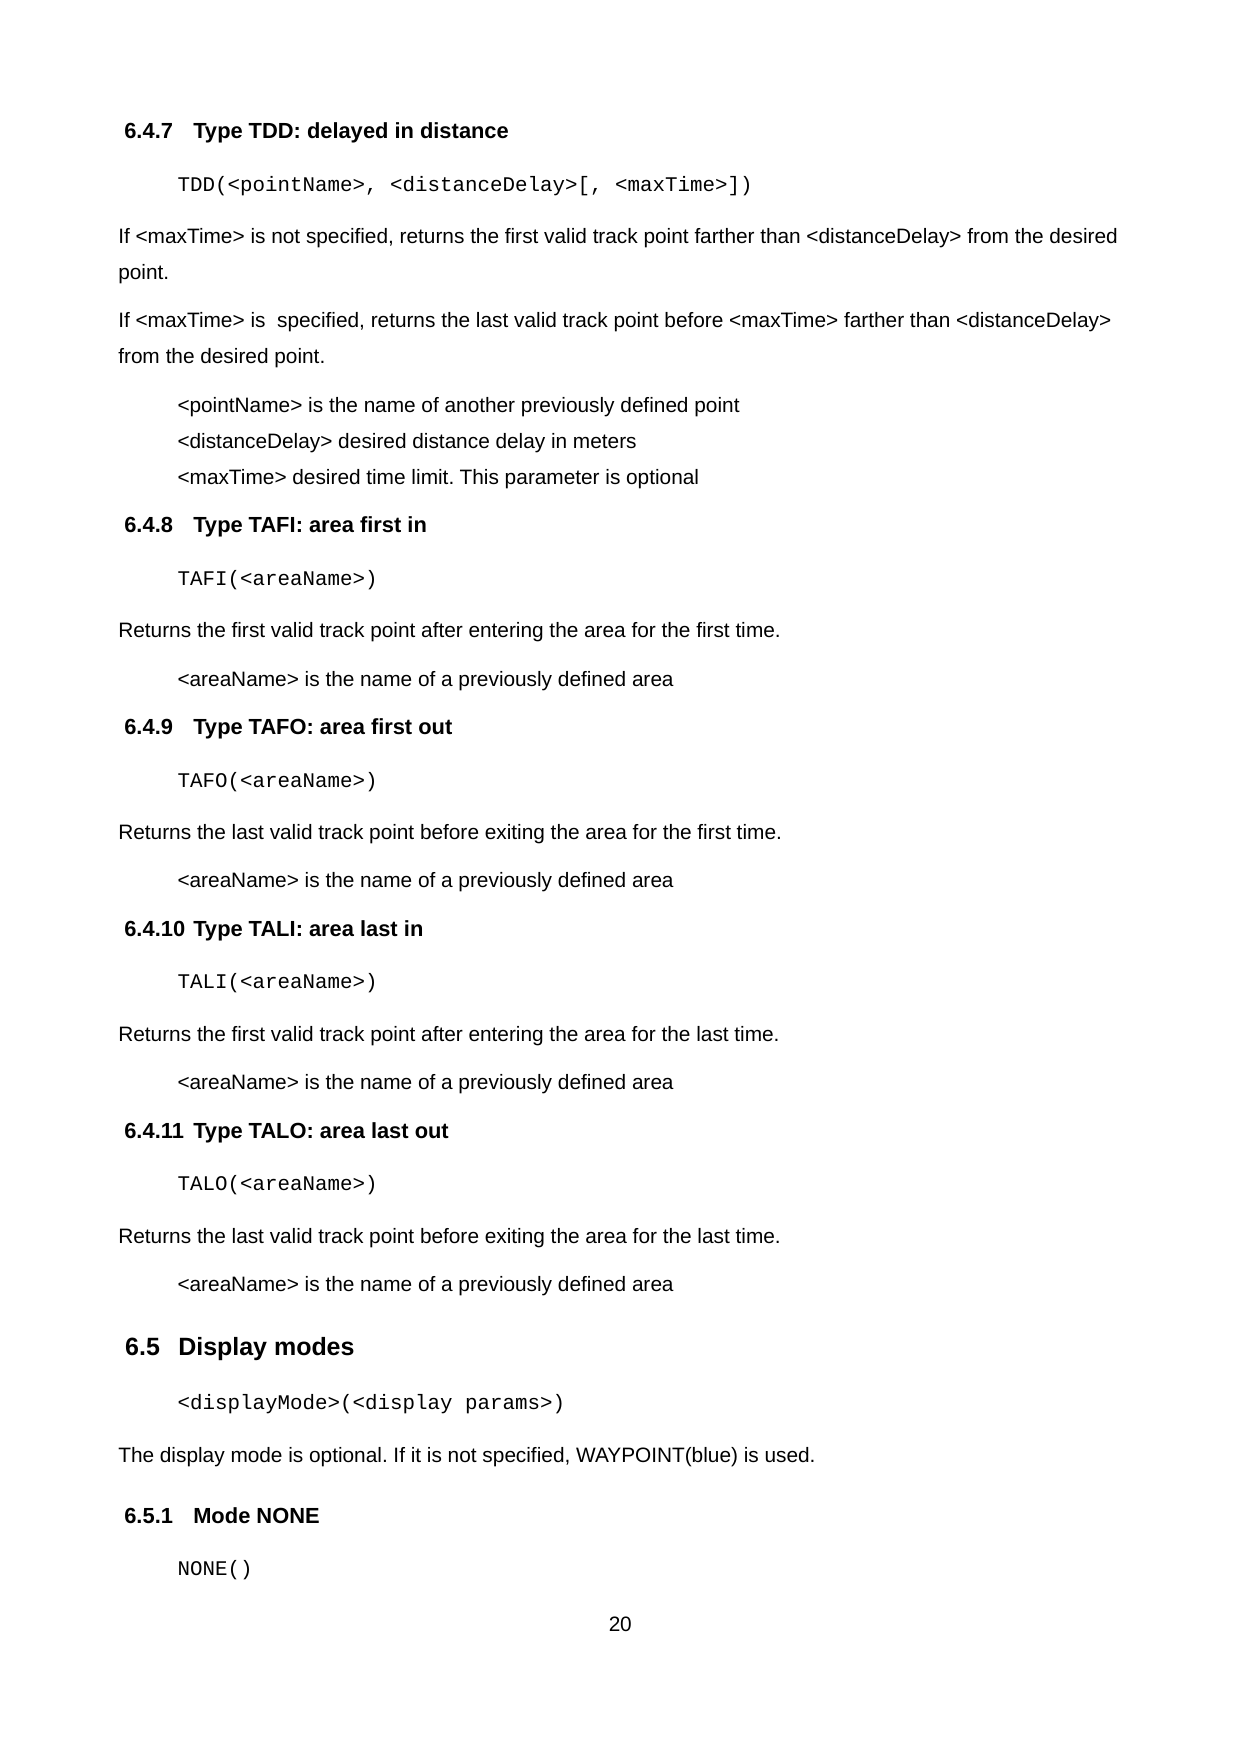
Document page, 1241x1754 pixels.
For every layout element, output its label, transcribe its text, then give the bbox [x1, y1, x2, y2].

text TDD(<pointName>, <distanceDelay>[, <maxTime>]) [177, 174, 1063, 197]
subtitle Type TALI: area last in [118, 916, 1122, 941]
subtitle Type TALO: area last out [118, 1118, 1122, 1143]
list <maxTime> desired time limit. This parameter is optional [177, 464, 1122, 488]
text TALI(<areaName>) [177, 971, 1063, 995]
list <areaName> is the name of a previously defined area [177, 868, 1122, 892]
subtitle Type TDD: delayed in distance [118, 118, 1122, 143]
text Returns the last valid track point before exiting the area for the first time. [118, 820, 1122, 844]
list <areaName> is the name of a previously defined area [177, 1070, 1122, 1094]
text Returns the first valid track point after entering the area for the first time. [118, 618, 1122, 642]
list <pointName> is the name of another previously defined point [177, 393, 1122, 417]
subtitle Type TAFO: area first out [118, 714, 1122, 739]
text Returns the last valid track point before exiting the area for the last time. [118, 1223, 1122, 1247]
subtitle Type TAFI: area first in [118, 512, 1122, 537]
text TAFI(<areaName>) [177, 568, 1063, 591]
list <areaName> is the name of a previously defined area [177, 666, 1122, 690]
text TALO(<areaName>) [177, 1173, 1063, 1197]
subtitle Display modes [118, 1332, 1122, 1360]
text <displayMode>(<display params>) [177, 1392, 1063, 1416]
subtitle Mode NONE [118, 1503, 1122, 1528]
text TAFO(<areaName>) [177, 769, 1063, 793]
text If <maxTime> is not specified, returns the first valid track point farther than <distanceDelay> from the desired point. [118, 224, 1122, 284]
list <areaName> is the name of a previously defined area [177, 1272, 1122, 1296]
list <distanceDelay> desired distance delay in meters [177, 428, 1122, 452]
text If <maxTime> is specified, returns the last valid track point before <maxTime> farther than <distanceDelay> from the desired point. [118, 308, 1122, 368]
text The display mode is optional. If it is not specified, WAYPOINT(blue) is used. [118, 1443, 1122, 1467]
text Returns the first valid track point after entering the area for the last time. [118, 1022, 1122, 1046]
text NONE() [177, 1558, 1063, 1582]
